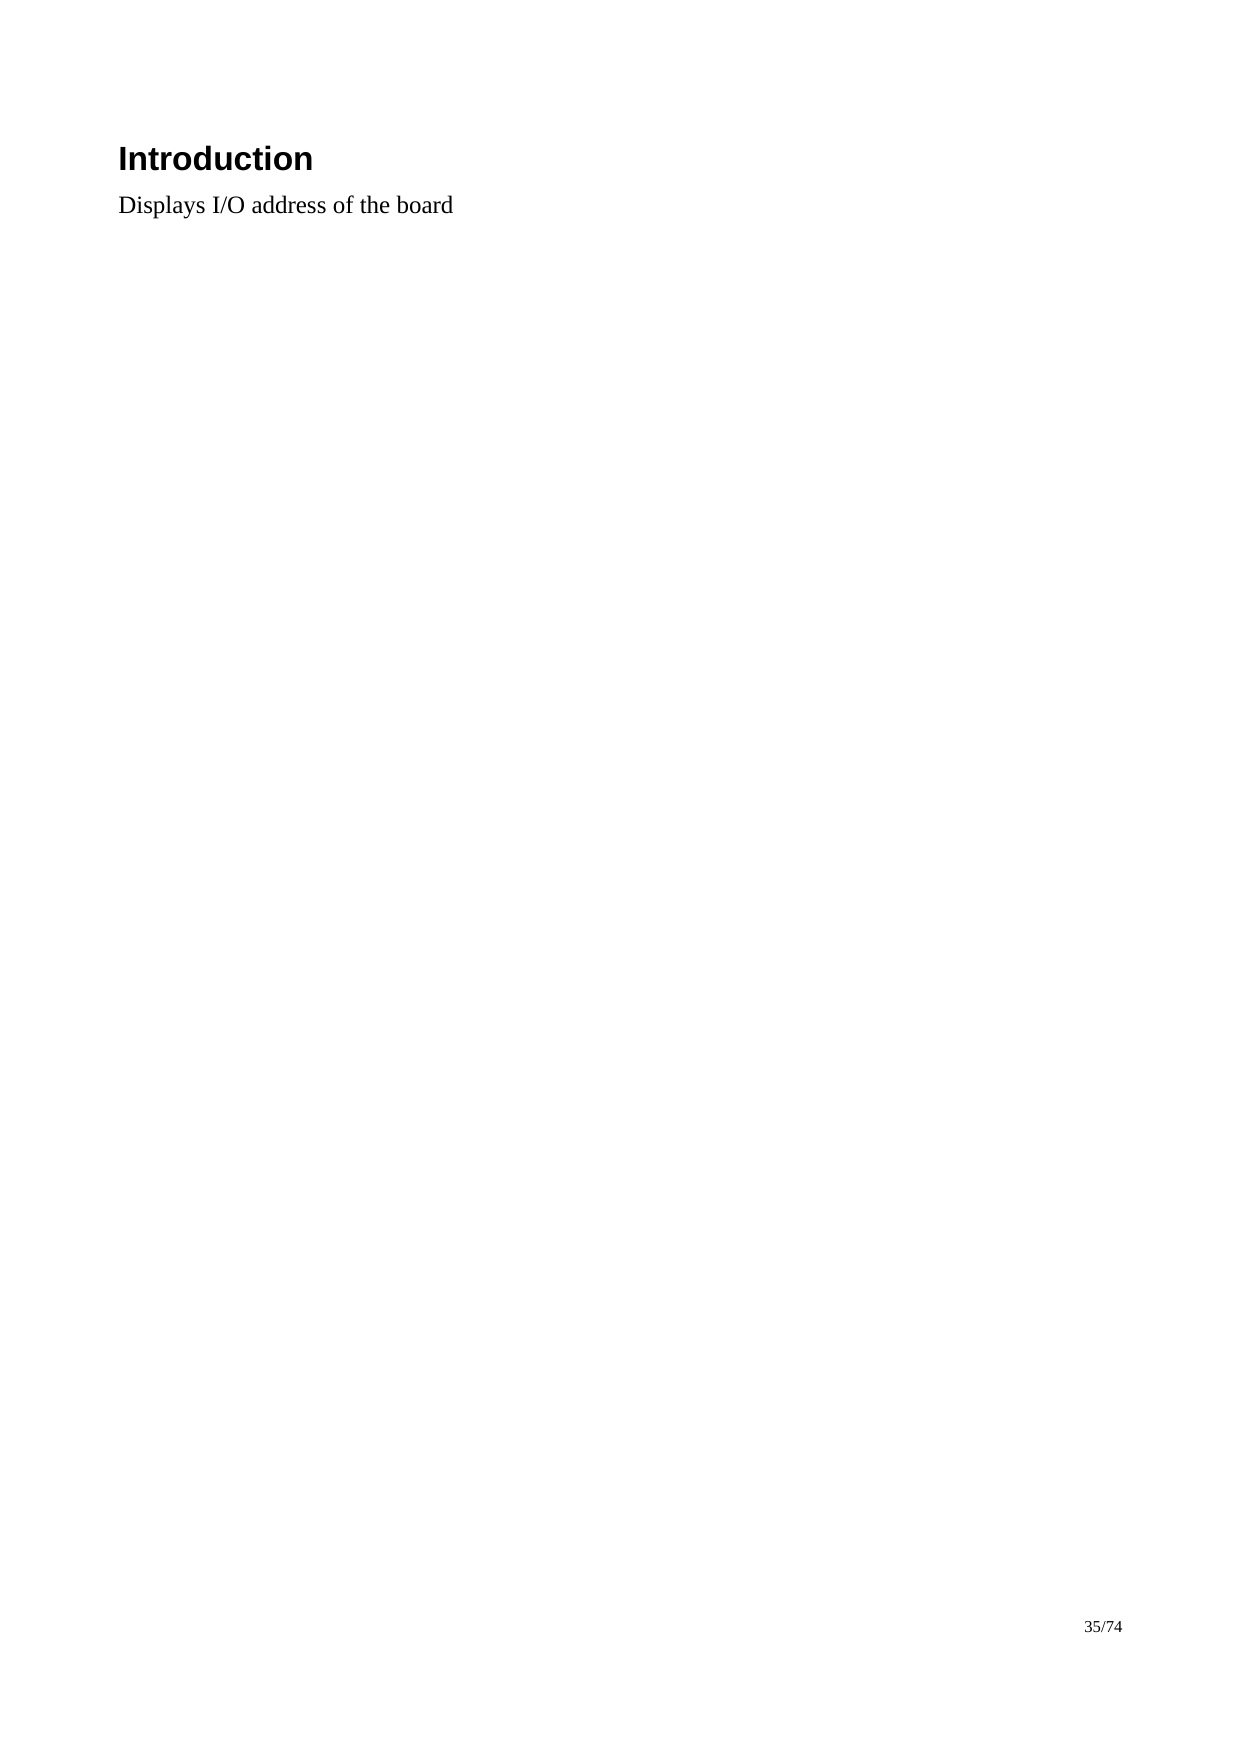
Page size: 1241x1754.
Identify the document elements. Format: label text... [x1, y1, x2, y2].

text Displays I/O address of the board [118, 190, 1122, 219]
subtitle Introduction [118, 139, 1122, 178]
